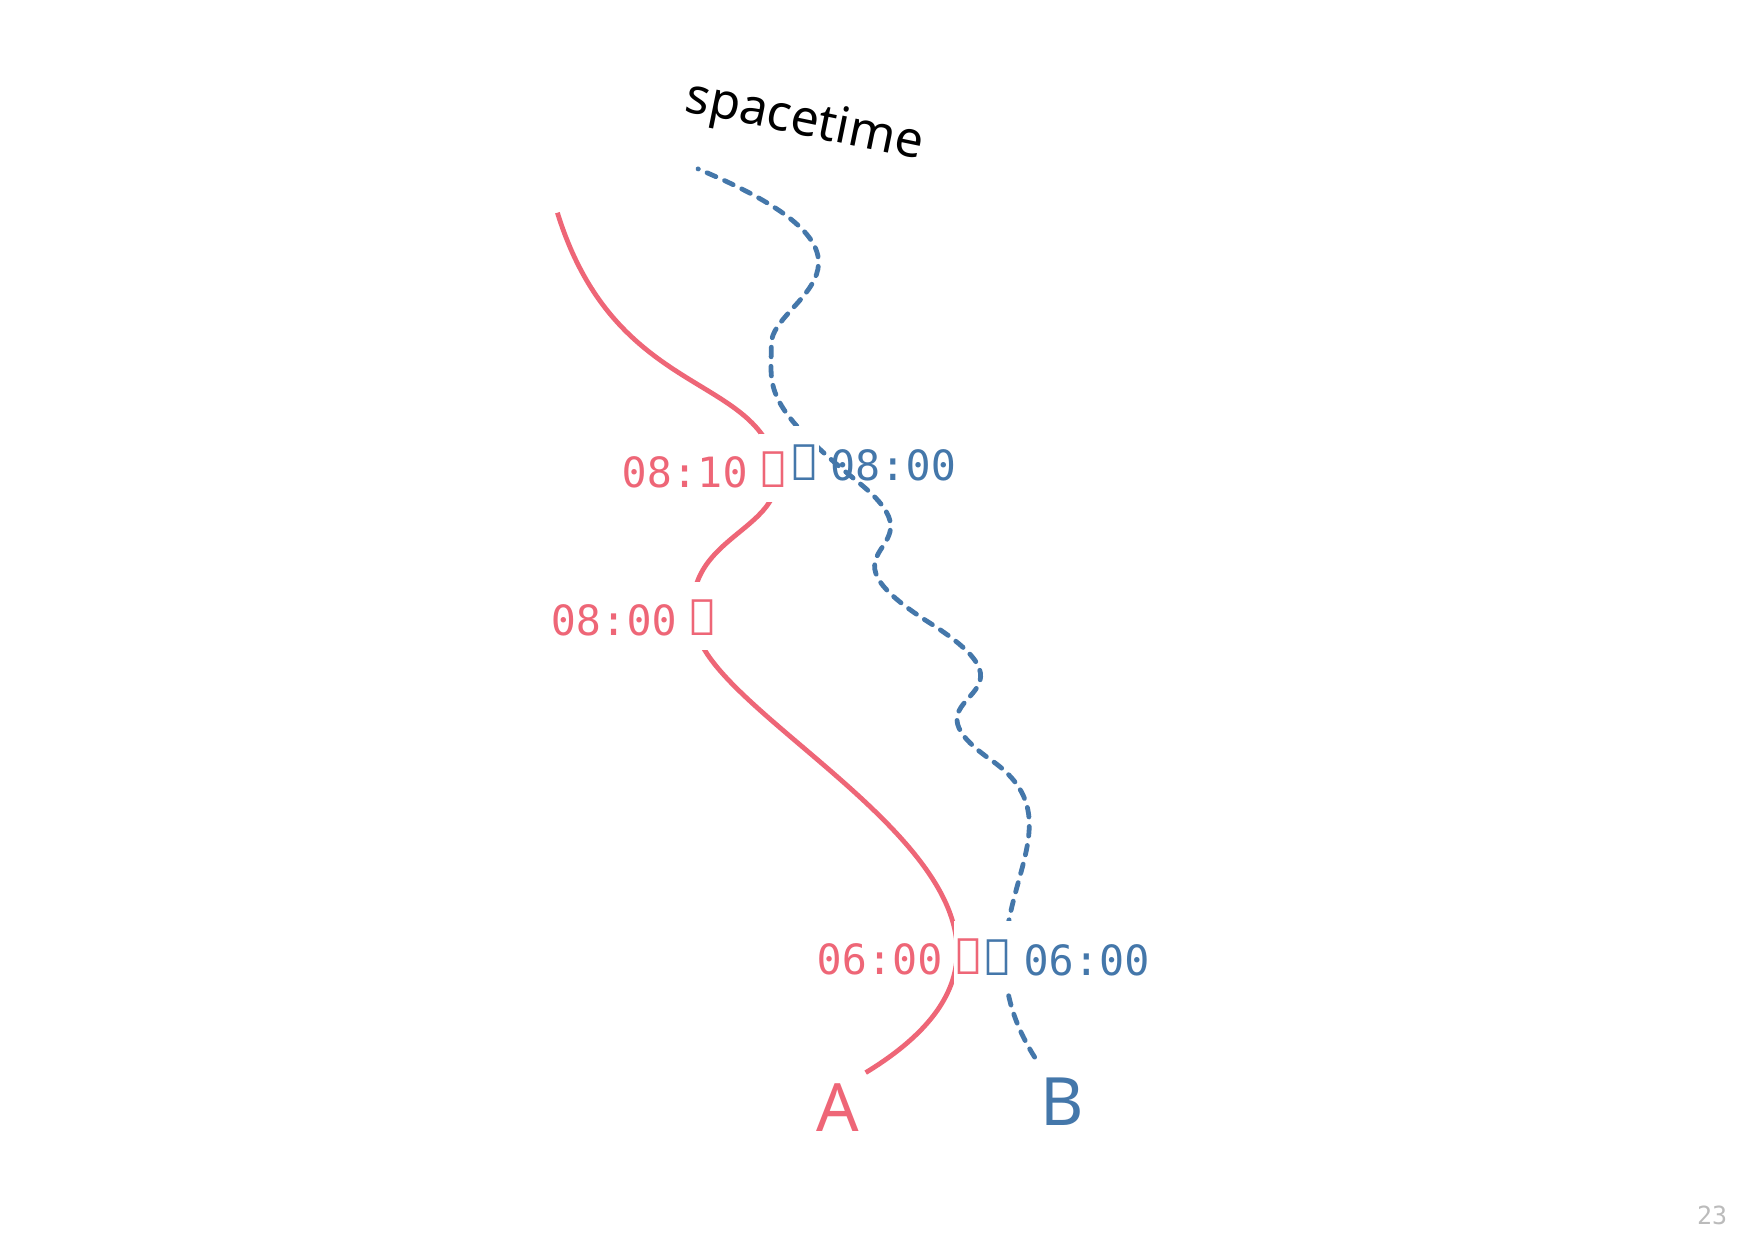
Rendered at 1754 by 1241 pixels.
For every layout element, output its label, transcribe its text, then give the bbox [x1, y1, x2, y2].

text_box  06:00 [968, 903, 1185, 983]
text_box  08:00 [774, 408, 991, 488]
text_box 08:10  [587, 426, 804, 500]
text_box 06:00  [782, 913, 999, 987]
text_box 08:00  [516, 574, 733, 648]
text_box A [801, 1052, 884, 1135]
text_box B [1026, 1046, 1097, 1129]
text_box spacetime [668, 48, 928, 163]
